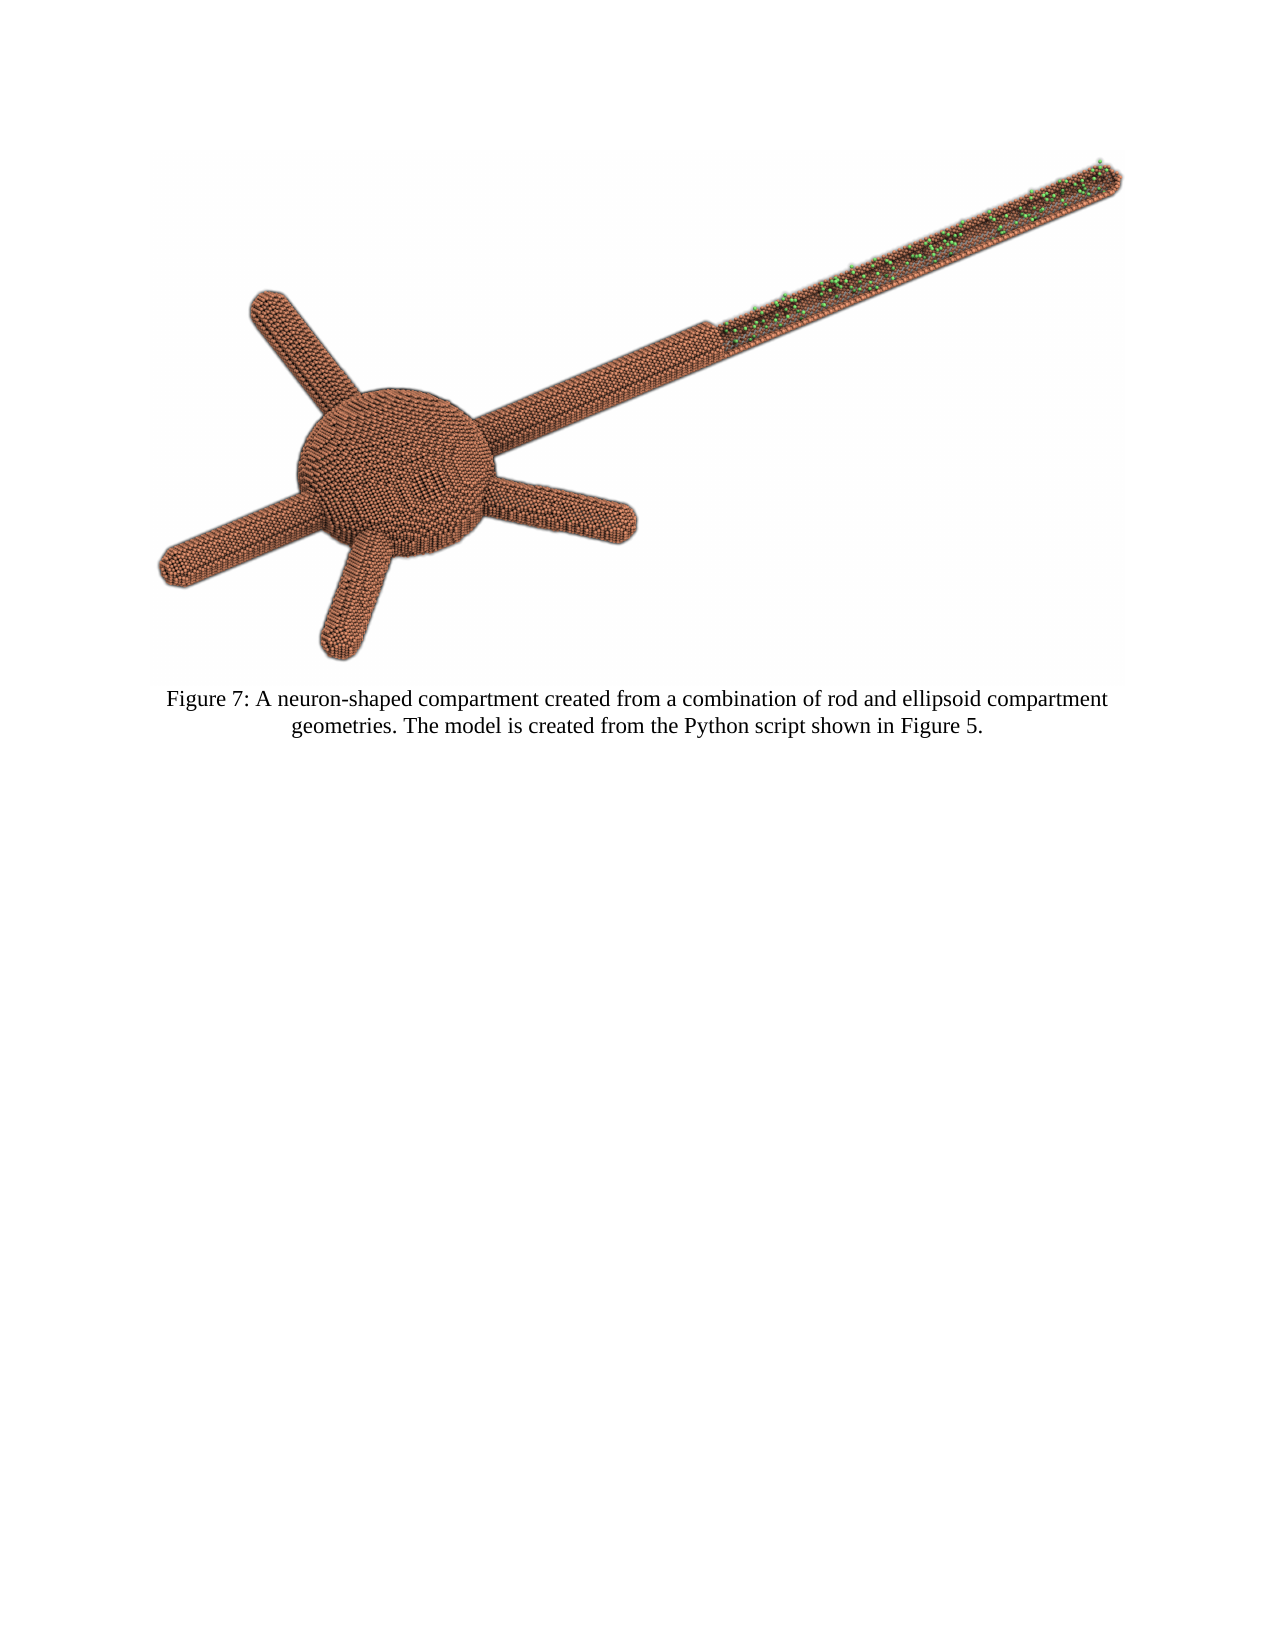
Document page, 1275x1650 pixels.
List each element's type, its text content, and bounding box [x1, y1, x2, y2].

picture [150, 150, 1125, 686]
text Figure 7: A neuron-shaped compartment created from a combination of rod and ellipsoid compartment geometries. The model is created from the Python script shown in Figure 5. [150, 686, 1125, 738]
